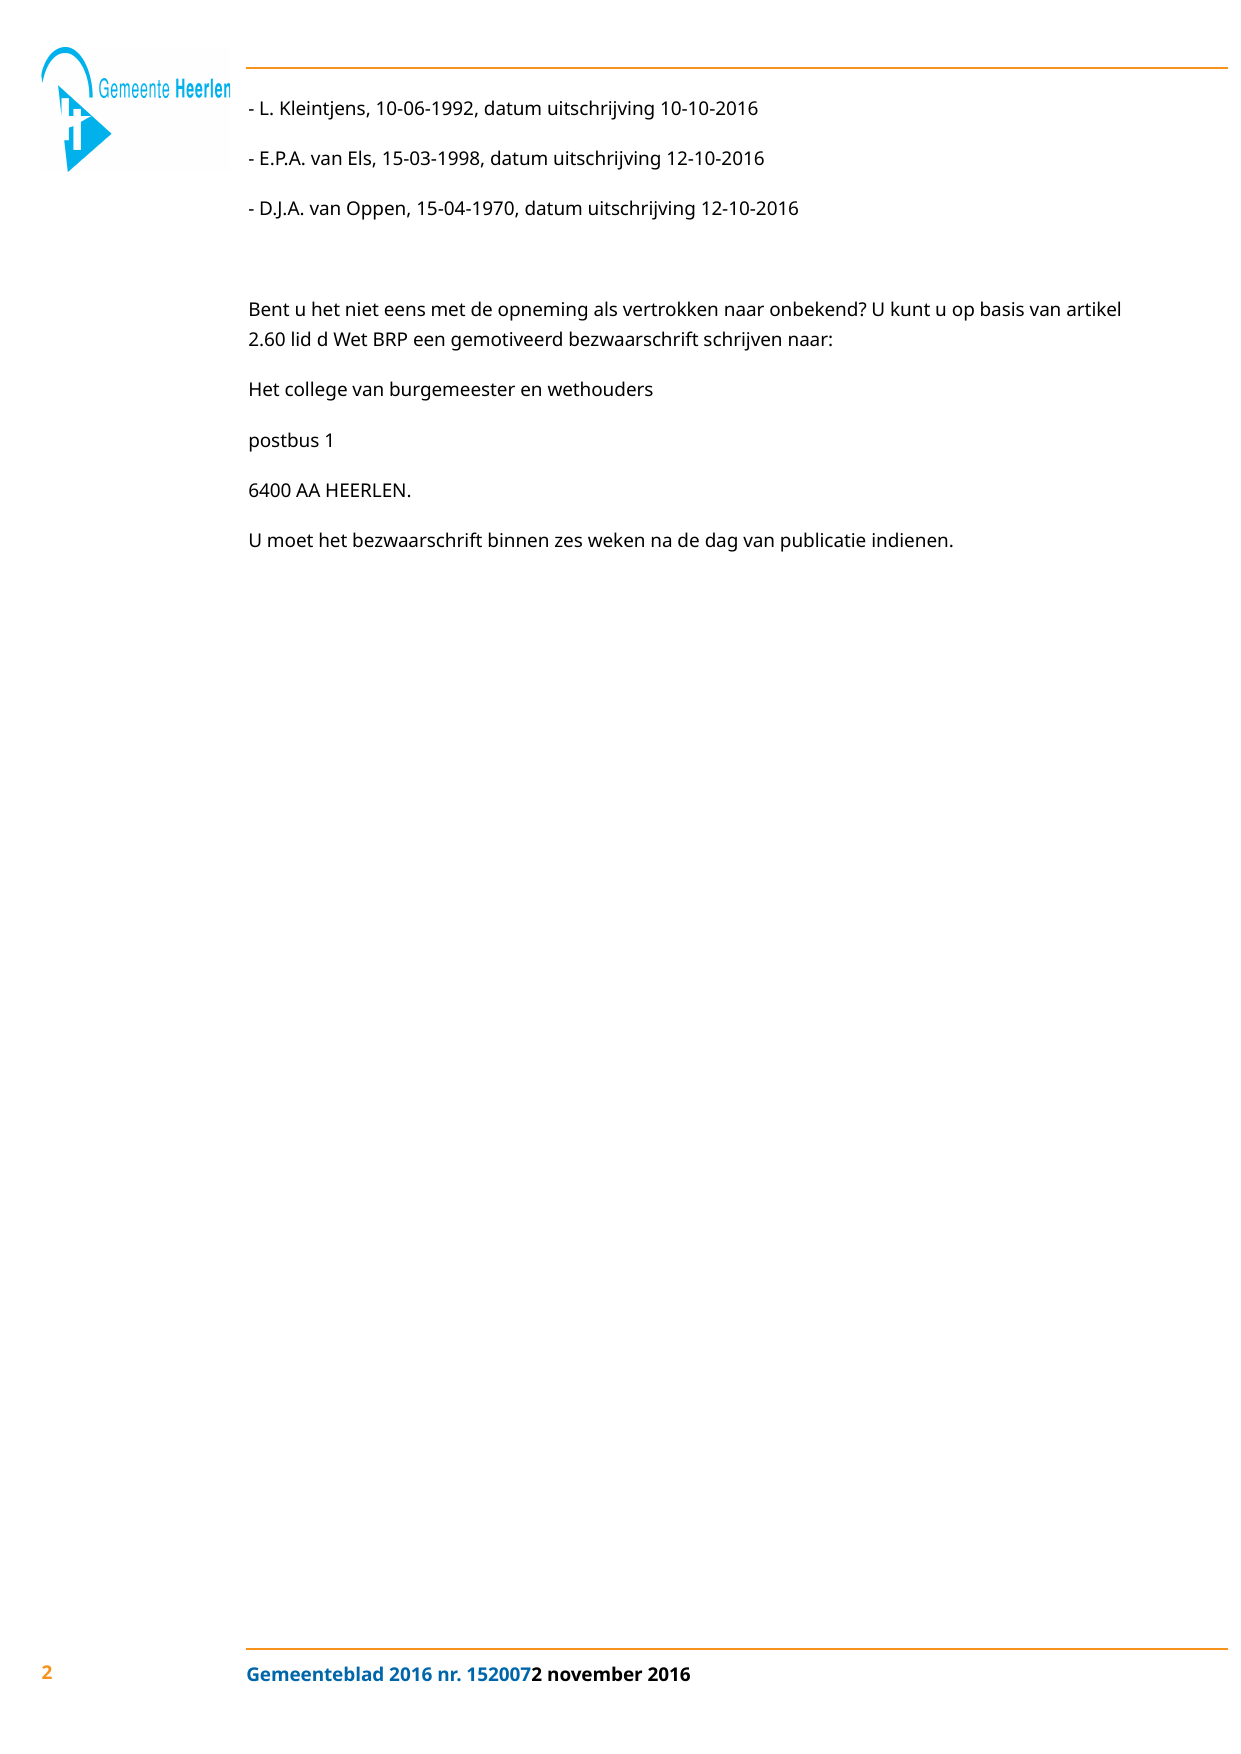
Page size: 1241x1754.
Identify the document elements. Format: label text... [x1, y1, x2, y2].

text - E.P.A. van Els, 15-03-1998, datum uitschrijving 12-10-2016 [248, 145, 1152, 171]
text postbus 1 [248, 427, 1152, 453]
text - L. Kleintjens, 10-06-1992, datum uitschrijving 10-10-2016 [248, 95, 1152, 121]
text - D.J.A. van Oppen, 15-04-1970, datum uitschrijving 12-10-2016 [248, 196, 1152, 221]
text 6400 AA HEERLEN. [248, 477, 1152, 503]
picture [41, 47, 58, 70]
picture [41, 47, 231, 172]
text Bent u het niet eens met de opneming als vertrokken naar onbekend? U kunt u op basis van artikel 2.60 lid d Wet BRP een gemotiveerd bezwaarschrift schrijven naar: [248, 296, 1152, 352]
text Het college van burgemeester en wethouders [248, 376, 1152, 402]
text U moet het bezwaarschrift binnen zes weken na de dag van publicatie indienen. [248, 528, 1152, 553]
